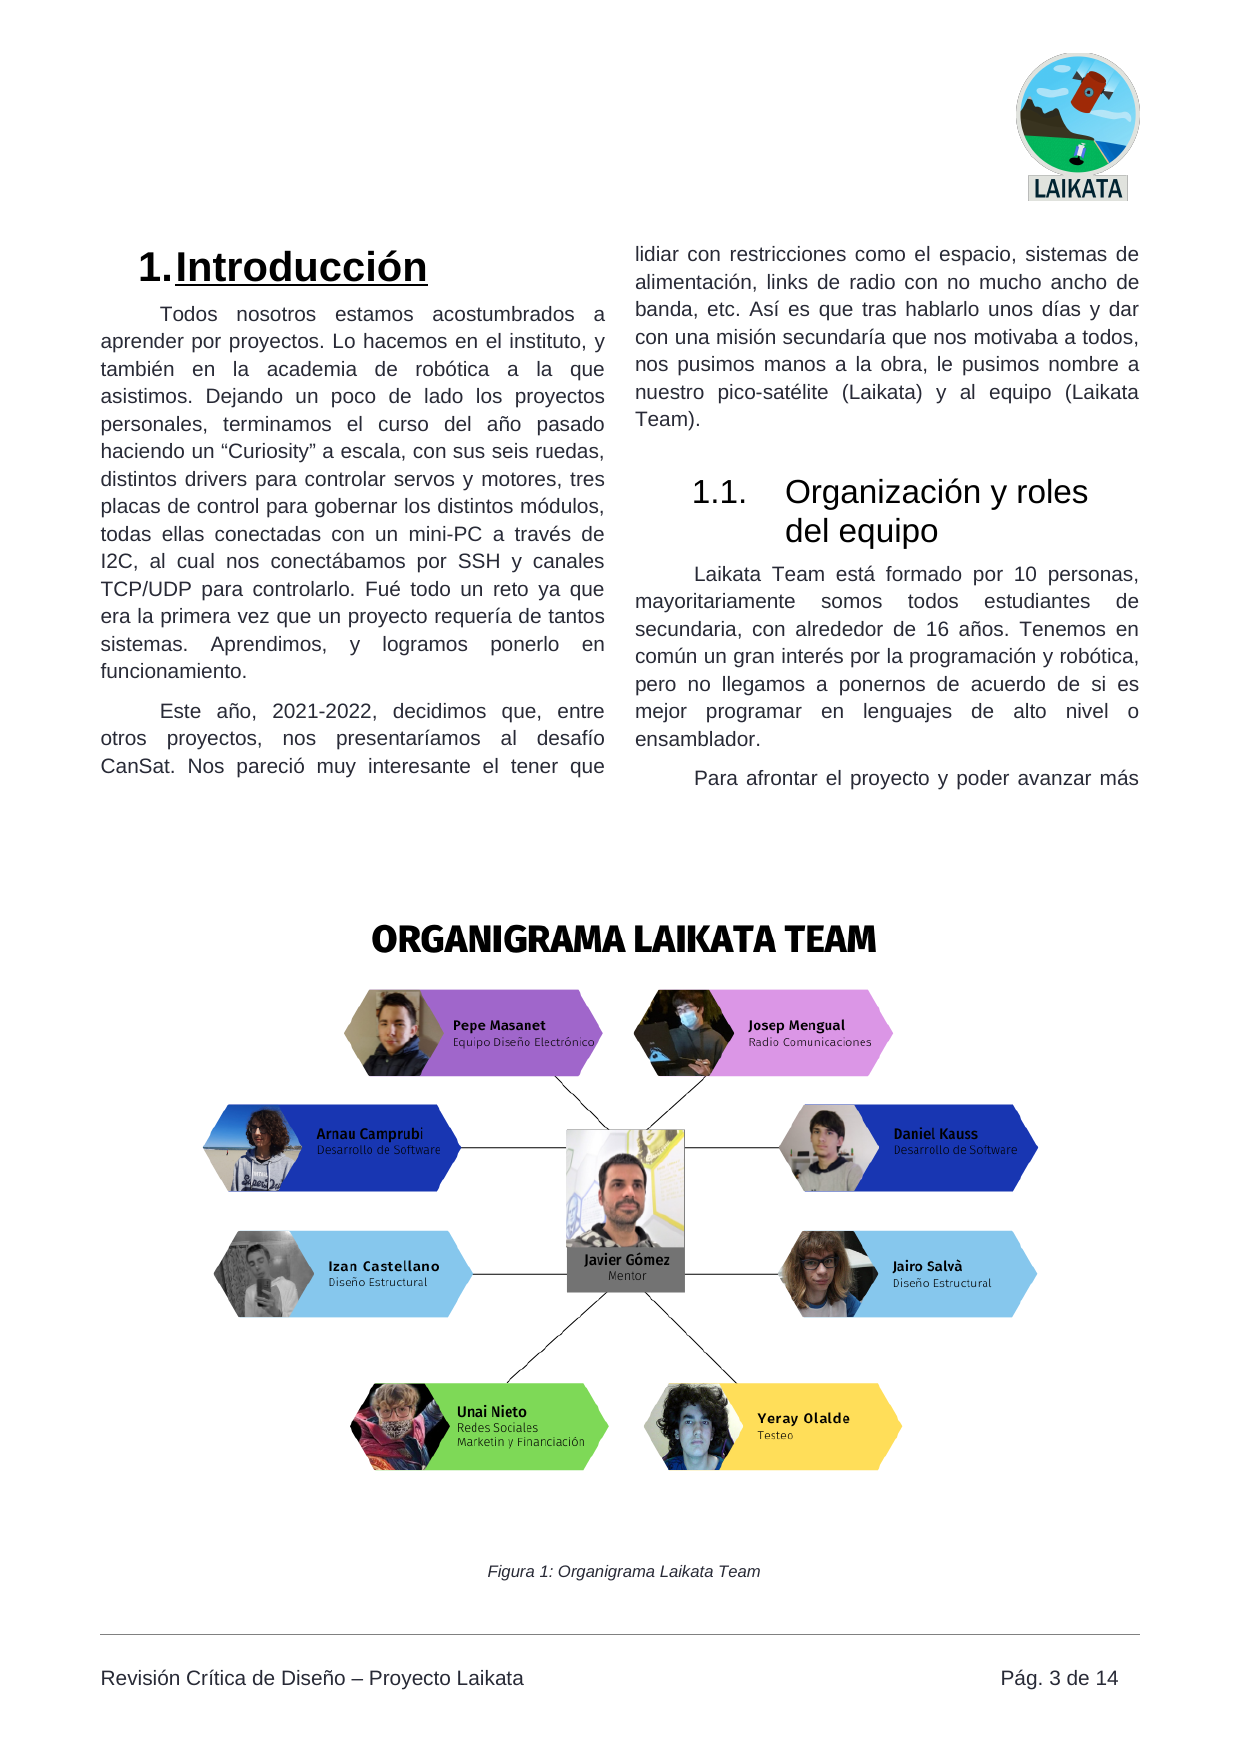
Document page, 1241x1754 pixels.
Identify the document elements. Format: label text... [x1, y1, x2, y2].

text Todos nosotros estamos acostumbrados a aprender por proyectos. Lo hacemos en el instituto, y también en la academia de robótica a la que asistimos. Dejando un poco de lado los proyectos personales, terminamos el curso del año pasado haciendo un “Curiosity” a escala, con sus seis ruedas, distintos drivers para controlar servos y motores, tres placas de control para gobernar los distintos módulos, todas ellas conectadas con un mini-PC a través de I2C, al cual nos conectábamos por SSH y canales TCP/UDP para controlarlo. Fué todo un reto ya que era la primera vez que un proyecto requería de tantos sistemas. Aprendimos, y logramos ponerlo en funcionamiento. [100, 302, 605, 683]
text [109, 1581, 1139, 1593]
picture [1016, 53, 1140, 201]
text Este año, 2021-2022, decidimos que, entre otros proyectos, nos presentaríamos al desafío CanSat. Nos pareció muy interesante el tener que [100, 699, 605, 778]
subtitle Introducción [138, 242, 605, 290]
text Para afrontar el proyecto y poder avanzar más [635, 766, 1140, 790]
text Laikata Team está formado por 10 personas, mayoritariamente somos todos estudiantes de secundaria, con alrededor de 16 años. Tenemos en común un gran interés por la programación y robótica, pero no llegamos a ponernos de acuerdo de si es mejor programar en lenguajes de alto nivel o ensamblador. [635, 562, 1140, 751]
text lidiar con restricciones como el espacio, sistemas de alimentación, links de radio con no mucho ancho de banda, etc. Así es que tras hablarlo unos días y dar con una misión secundaría que nos motivaba a todos, nos pusimos manos a la obra, le pusimos nombre a nuestro pico-satélite (Laikata) y al equipo (Laikata Team). [635, 242, 1140, 431]
subtitle Organización y roles del equipo [747, 472, 1140, 549]
picture [140, 834, 1108, 1560]
text Figura 1: Organigrama Laikata Team [109, 822, 1139, 1581]
